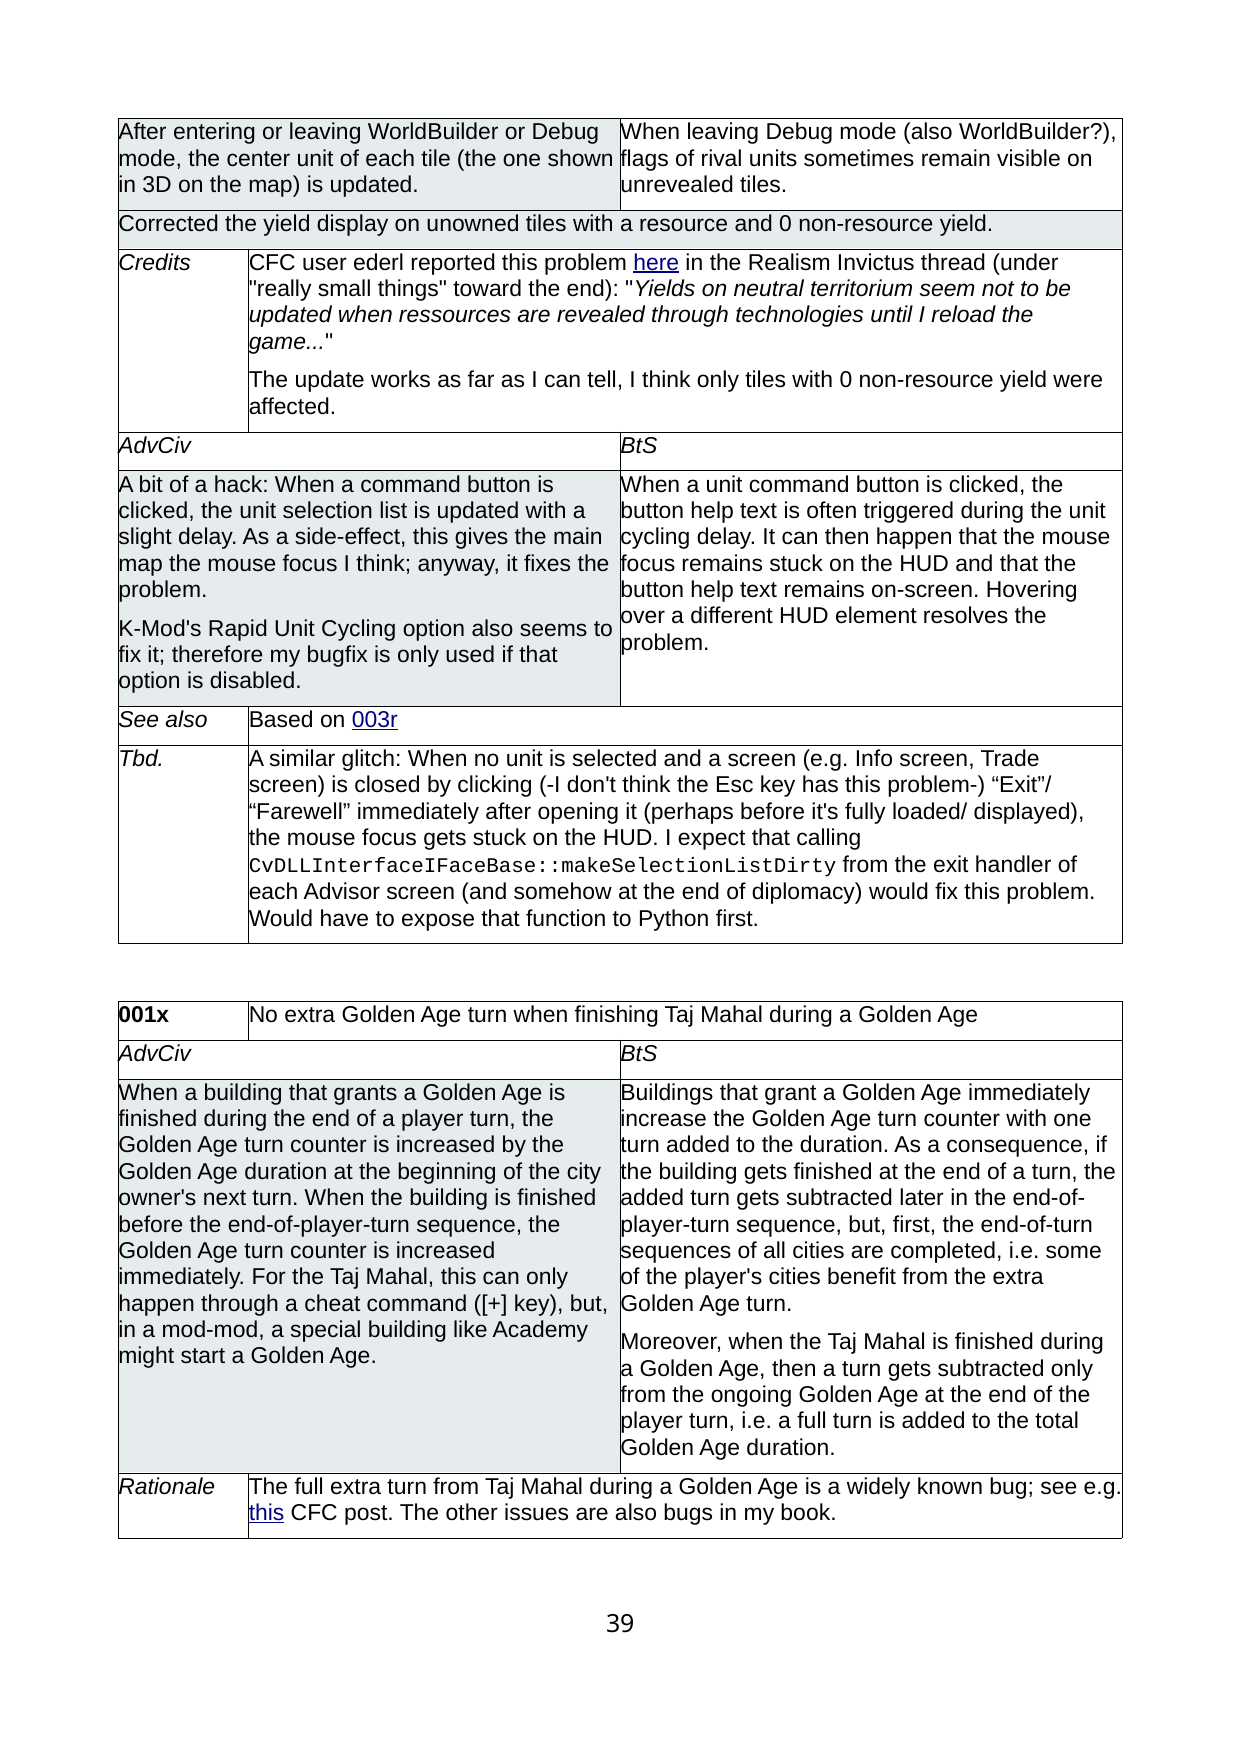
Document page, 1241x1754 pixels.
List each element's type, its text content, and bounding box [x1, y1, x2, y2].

table_cell A similar glitch: When no unit is selected and a screen (e.g. Info screen, Trade screen) is closed by clicking (-I don't think the Esc key has this problem-) “Exit”/ “Farewell” immediately after opening it (perhaps before it's fully loaded/ displayed), the mouse focus gets stuck on the HUD. I expect that calling CvDLLInterfaceIFaceBase::makeSelectionListDirty from the exit handler of each Advisor screen (and somehow at the end of diplomacy) would fix this problem. Would have to expose that function to Python first. [249, 746, 1122, 943]
table_cell CFC user ederl reported this problem here in the Realism Invictus thread (under "really small things" toward the end): "Yields on neutral territorium seem not to be updated when ressources are revealed through technologies until I reload the game..." The update works as far as I can tell, I think only tiles with 0 non-resource yield were affected. [249, 250, 1122, 432]
table_cell Tbd. [119, 746, 248, 943]
table_cell When leaving Debug mode (also WorldBuilder?), flags of rival units sometimes remain visible on unrevealed tiles. [621, 119, 1122, 210]
table_cell After entering or leaving WorldBuilder or Debug mode, the center unit of each tile (the one shown in 3D on the map) is updated. [119, 119, 620, 210]
table_cell Credits [119, 250, 248, 432]
table_cell BtS [621, 1041, 1122, 1079]
table_cell BtS [621, 433, 1122, 470]
table_cell AdvCiv [119, 1041, 620, 1079]
table_header 001x [119, 1002, 248, 1040]
table_header No extra Golden Age turn when finishing Taj Mahal during a Golden Age [249, 1002, 1122, 1040]
table_cell AdvCiv [119, 433, 620, 470]
table_cell A bit of a hack: When a command button is clicked, the unit selection list is updated with a slight delay. As a side-effect, this gives the main map the mouse focus I think; anyway, it fixes the problem. K-Mod's Rapid Unit Cycling option also seems to fix it; therefore my bugfix is only used if that option is disabled. [119, 471, 620, 706]
table_cell Buildings that grant a Golden Age immediately increase the Golden Age turn counter with one turn added to the duration. As a consequence, if the building gets finished at the end of a turn, the added turn gets subtracted later in the end-of-player-turn sequence, but, first, the end-of-turn sequences of all cities are completed, i.e. some of the player's cities benefit from the extra Golden Age turn. Moreover, when the Taj Mahal is finished during a Golden Age, then a turn gets subtracted only from the ongoing Golden Age at the end of the player turn, i.e. a full turn is added to the total Golden Age duration. [621, 1080, 1122, 1472]
table_cell Rationale [119, 1474, 248, 1538]
table_cell Based on 003r [249, 707, 1122, 745]
table_cell The full extra turn from Taj Mahal during a Golden Age is a widely known bug; see e.g. this CFC post. The other issues are also bugs in my book. [249, 1474, 1122, 1538]
table_cell When a building that grants a Golden Age is finished during the end of a player turn, the Golden Age turn counter is increased by the Golden Age duration at the beginning of the city owner's next turn. When the building is finished before the end-of-player-turn sequence, the Golden Age turn counter is increased immediately. For the Taj Mahal, this can only happen through a cheat command ([+] key), but, in a mod-mod, a special building like Academy might start a Golden Age. [119, 1080, 620, 1472]
table_cell Corrected the yield display on unowned tiles with a resource and 0 non-resource yield. [119, 211, 1122, 248]
table_cell When a unit command button is clicked, the button help text is often triggered during the unit cycling delay. It can then happen that the mouse focus remains stuck on the HUD and that the button help text remains on-screen. Hovering over a different HUD element resolves the problem. [621, 471, 1122, 706]
table_cell See also [119, 707, 248, 745]
